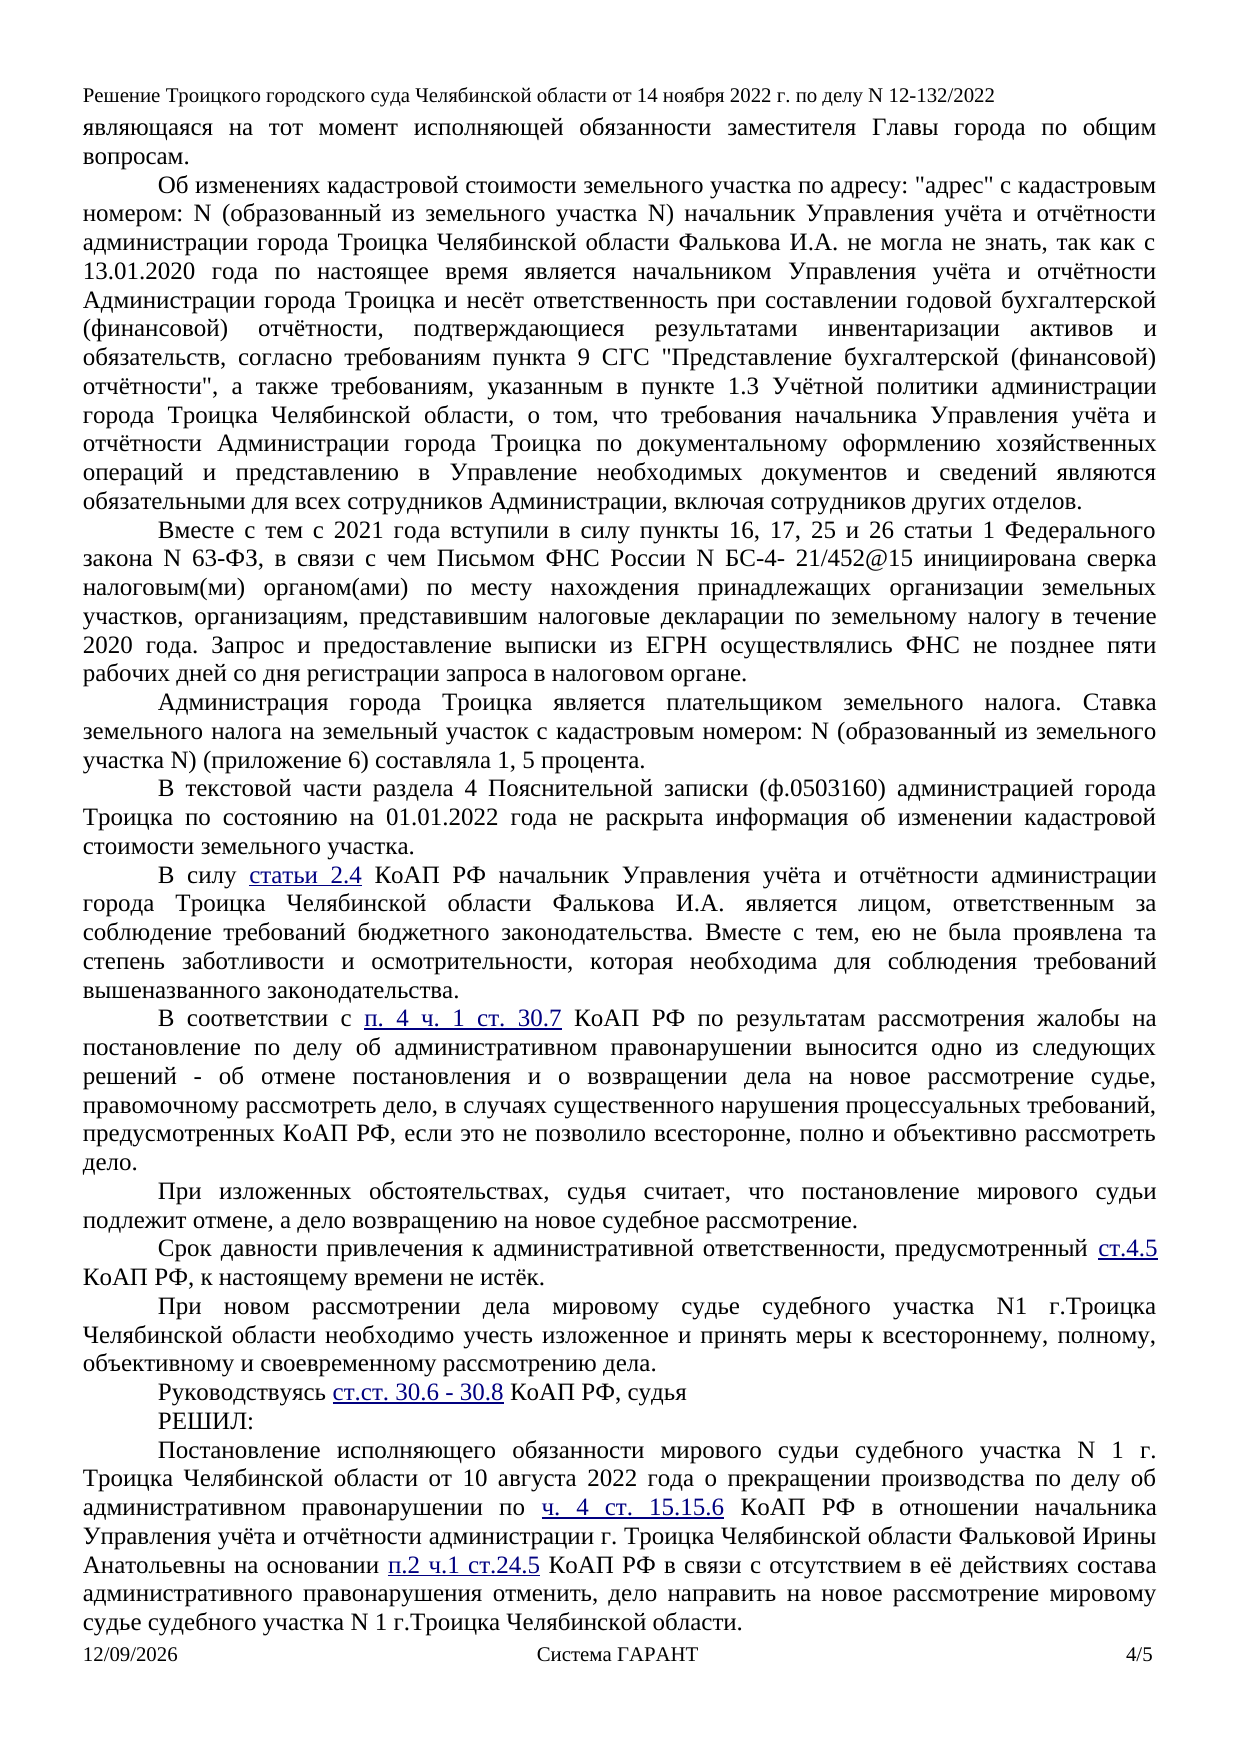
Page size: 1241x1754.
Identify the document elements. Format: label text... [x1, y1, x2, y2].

text являющаяся на тот момент исполняющей обязанности заместителя Главы города по общим вопросам. [83, 112, 1157, 170]
text Об изменениях кадастровой стоимости земельного участка по адресу: "адрес" с кадастровым номером: N (образованный из земельного участка N) начальник Управления учёта и отчётности администрации города Троицка Челябинской области Фалькова И.А. не могла не знать, так как с 13.01.2020 года по настоящее время является начальником Управления учёта и отчётности Администрации города Троицка и несёт ответственность при составлении годовой бухгалтерской (финансовой) отчётности, подтверждающиеся результатами инвентаризации активов и обязательств, согласно требованиям пункта 9 СГС "Представление бухгалтерской (финансовой) отчётности", а также требованиям, указанным в пункте 1.3 Учётной политики администрации города Троицка Челябинской области, о том, что требования начальника Управления учёта и отчётности Администрации города Троицка по документальному оформлению хозяйственных операций и представлению в Управление необходимых документов и сведений являются обязательными для всех сотрудников Администрации, включая сотрудников других отделов. [83, 170, 1157, 515]
text В соответствии с п. 4 ч. 1 ст. 30.7 КоАП РФ по результатам рассмотрения жалобы на постановление по делу об административном правонарушении выносится одно из следующих решений - об отмене постановления и о возвращении дела на новое рассмотрение судье, правомочному рассмотреть дело, в случаях существенного нарушения процессуальных требований, предусмотренных КоАП РФ, если это не позволило всесторонне, полно и объективно рассмотреть дело. [83, 1003, 1157, 1176]
text При изложенных обстоятельствах, судья считает, что постановление мирового судьи подлежит отмене, а дело возвращению на новое судебное рассмотрение. [83, 1176, 1157, 1233]
text При новом рассмотрении дела мировому судье судебного участка N1 г.Троицка Челябинской области необходимо учесть изложенное и принять меры к всестороннему, полному, объективному и своевременному рассмотрению дела. [83, 1291, 1157, 1377]
text Срок давности привлечения к административной ответственности, предусмотренный ст.4.5 КоАП РФ, к настоящему времени не истёк. [83, 1233, 1157, 1291]
text Администрация города Троицка является плательщиком земельного налога. Ставка земельного налога на земельный участок с кадастровым номером: N (образованный из земельного участка N) (приложение 6) составляла 1, 5 процента. [83, 687, 1157, 773]
text В текстовой части раздела 4 Пояснительной записки (ф.0503160) администрацией города Троицка по состоянию на 01.01.2022 года не раскрыта информация об изменении кадастровой стоимости земельного участка. [83, 773, 1157, 860]
text Вместе с тем с 2021 года вступили в силу пункты 16, 17, 25 и 26 статьи 1 Федерального закона N 63-ФЗ, в связи с чем Письмом ФНС России N БС-4- 21/452@15 инициирована сверка налоговым(ми) органом(ами) по месту нахождения принадлежащих организации земельных участков, организациям, представившим налоговые декларации по земельному налогу в течение 2020 года. Запрос и предоставление выписки из ЕГРН осуществлялись ФНС не позднее пяти рабочих дней со дня регистрации запроса в налоговом органе. [83, 515, 1157, 687]
text Постановление исполняющего обязанности мирового судьи судебного участка N 1 г. Троицка Челябинской области от 10 августа 2022 года о прекращении производства по делу об административном правонарушении по ч. 4 ст. 15.15.6 КоАП РФ в отношении начальника Управления учёта и отчётности администрации г. Троицка Челябинской области Фальковой Ирины Анатольевны на основании п.2 ч.1 ст.24.5 КоАП РФ в связи с отсутствием в её действиях состава административного правонарушения отменить, дело направить на новое рассмотрение мировому судье судебного участка N 1 г.Троицка Челябинской области. [83, 1435, 1157, 1636]
text В силу статьи 2.4 КоАП РФ начальник Управления учёта и отчётности администрации города Троицка Челябинской области Фалькова И.А. является лицом, ответственным за соблюдение требований бюджетного законодательства. Вместе с тем, ею не была проявлена та степень заботливости и осмотрительности, которая необходима для соблюдения требований вышеназванного законодательства. [83, 860, 1157, 1003]
text Руководствуясь ст.ст. 30.6 - 30.8 КоАП РФ, судья [83, 1377, 1157, 1406]
text РЕШИЛ: [83, 1406, 1157, 1435]
